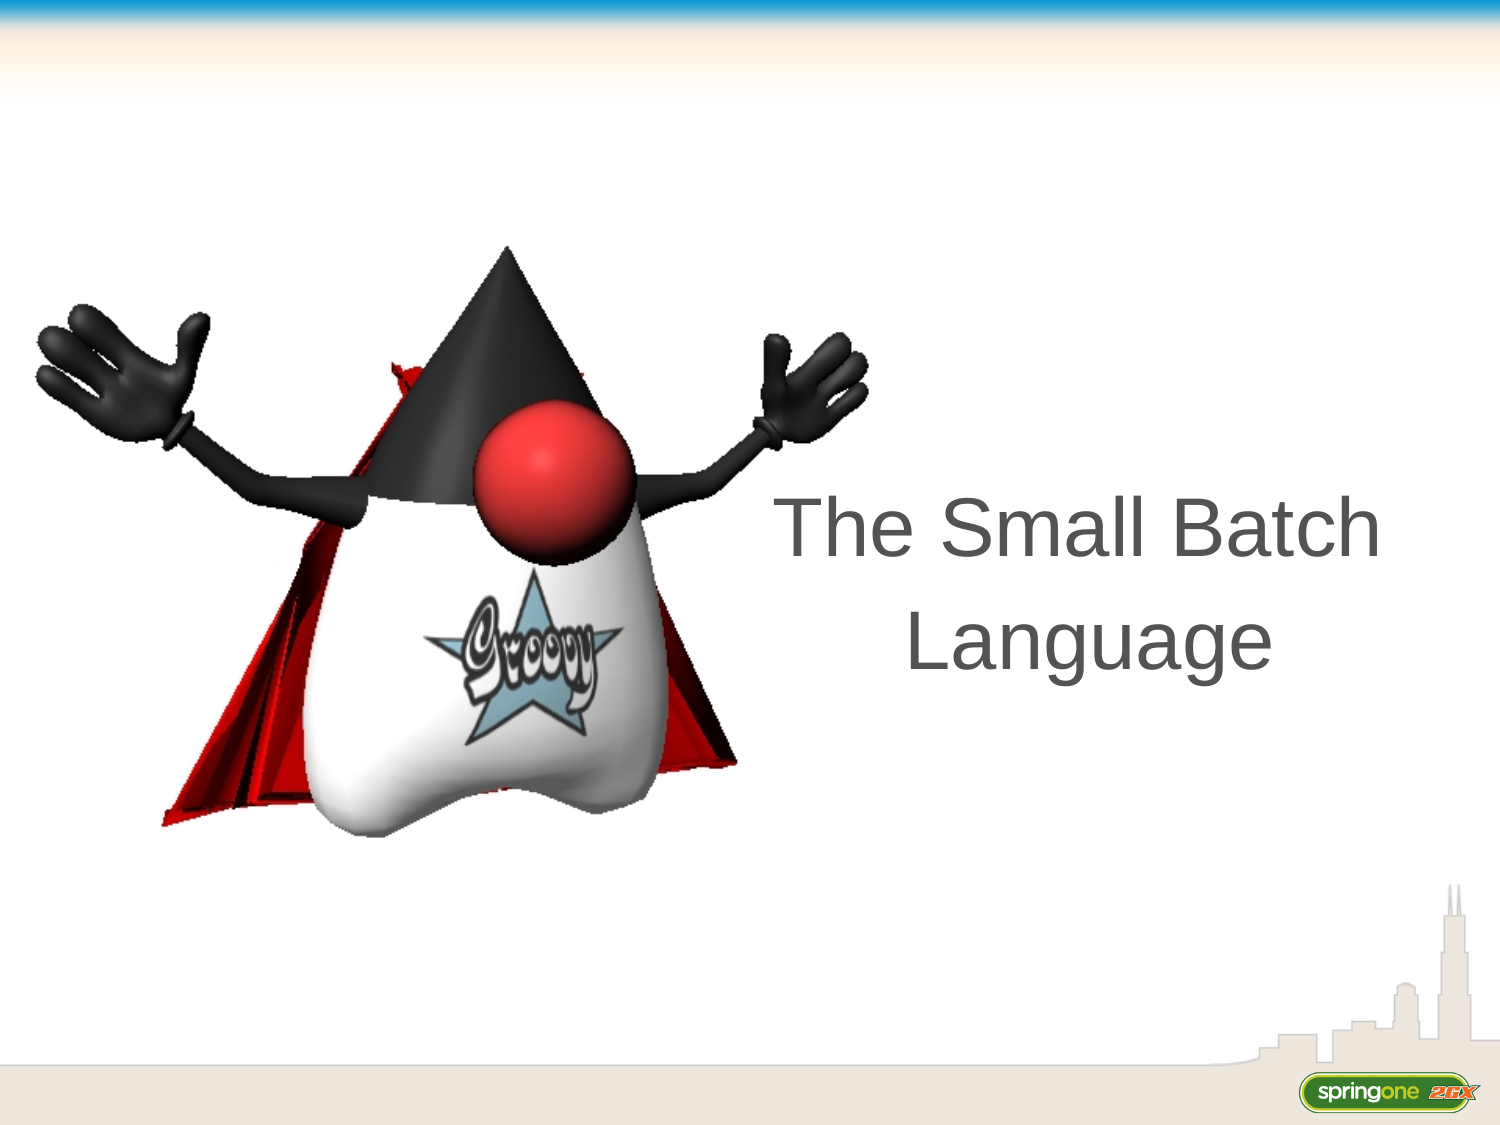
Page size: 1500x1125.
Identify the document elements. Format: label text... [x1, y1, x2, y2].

subtitle The Small Batch Language [670, 95, 1500, 1064]
picture [0, 3, 1500, 1125]
